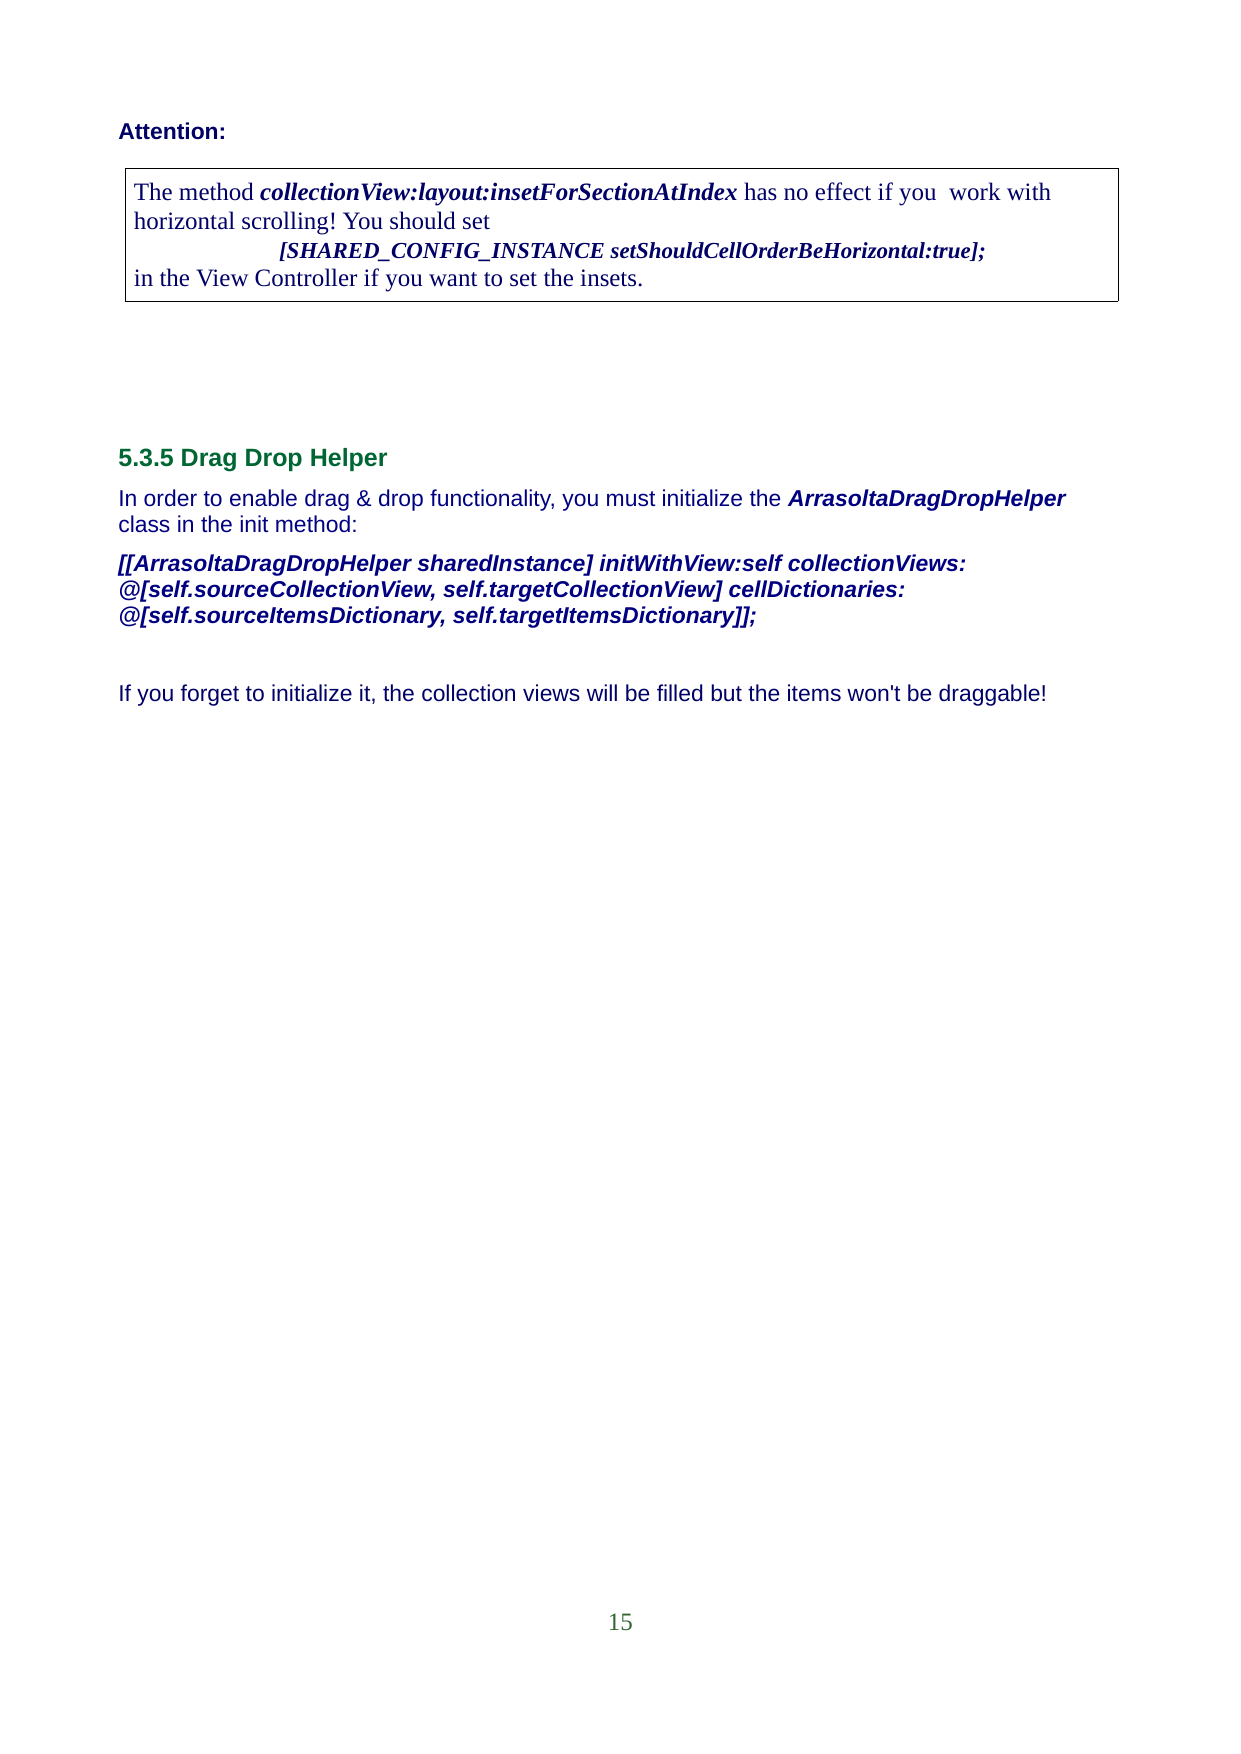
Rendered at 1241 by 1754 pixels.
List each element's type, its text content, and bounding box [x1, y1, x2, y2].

text Attention: [118, 118, 1122, 144]
text If you forget to initialize it, the collection views will be filled but the items won't be draggable! [118, 680, 1122, 706]
text The method collectionView:layout:insetForSectionAtIndex has no effect if you work with horizontal scrolling! You should set [SHARED_CONFIG_INSTANCE setShouldCellOrderBeHorizontal:true]; in the View Controller if you want to set the insets. [134, 177, 1109, 292]
subtitle 5.3.5 Drag Drop Helper [118, 443, 1122, 472]
text In order to enable drag & drop functionality, you must initialize the ArrasoltaDragDropHelper class in the init method: [118, 484, 1122, 537]
text [[ArrasoltaDragDropHelper sharedInstance] initWithView:self collectionViews: @[self.sourceCollectionView, self.targetCollectionView] cellDictionaries: @[self.sourceItemsDictionary, self.targetItemsDictionary]]; [118, 550, 1122, 629]
